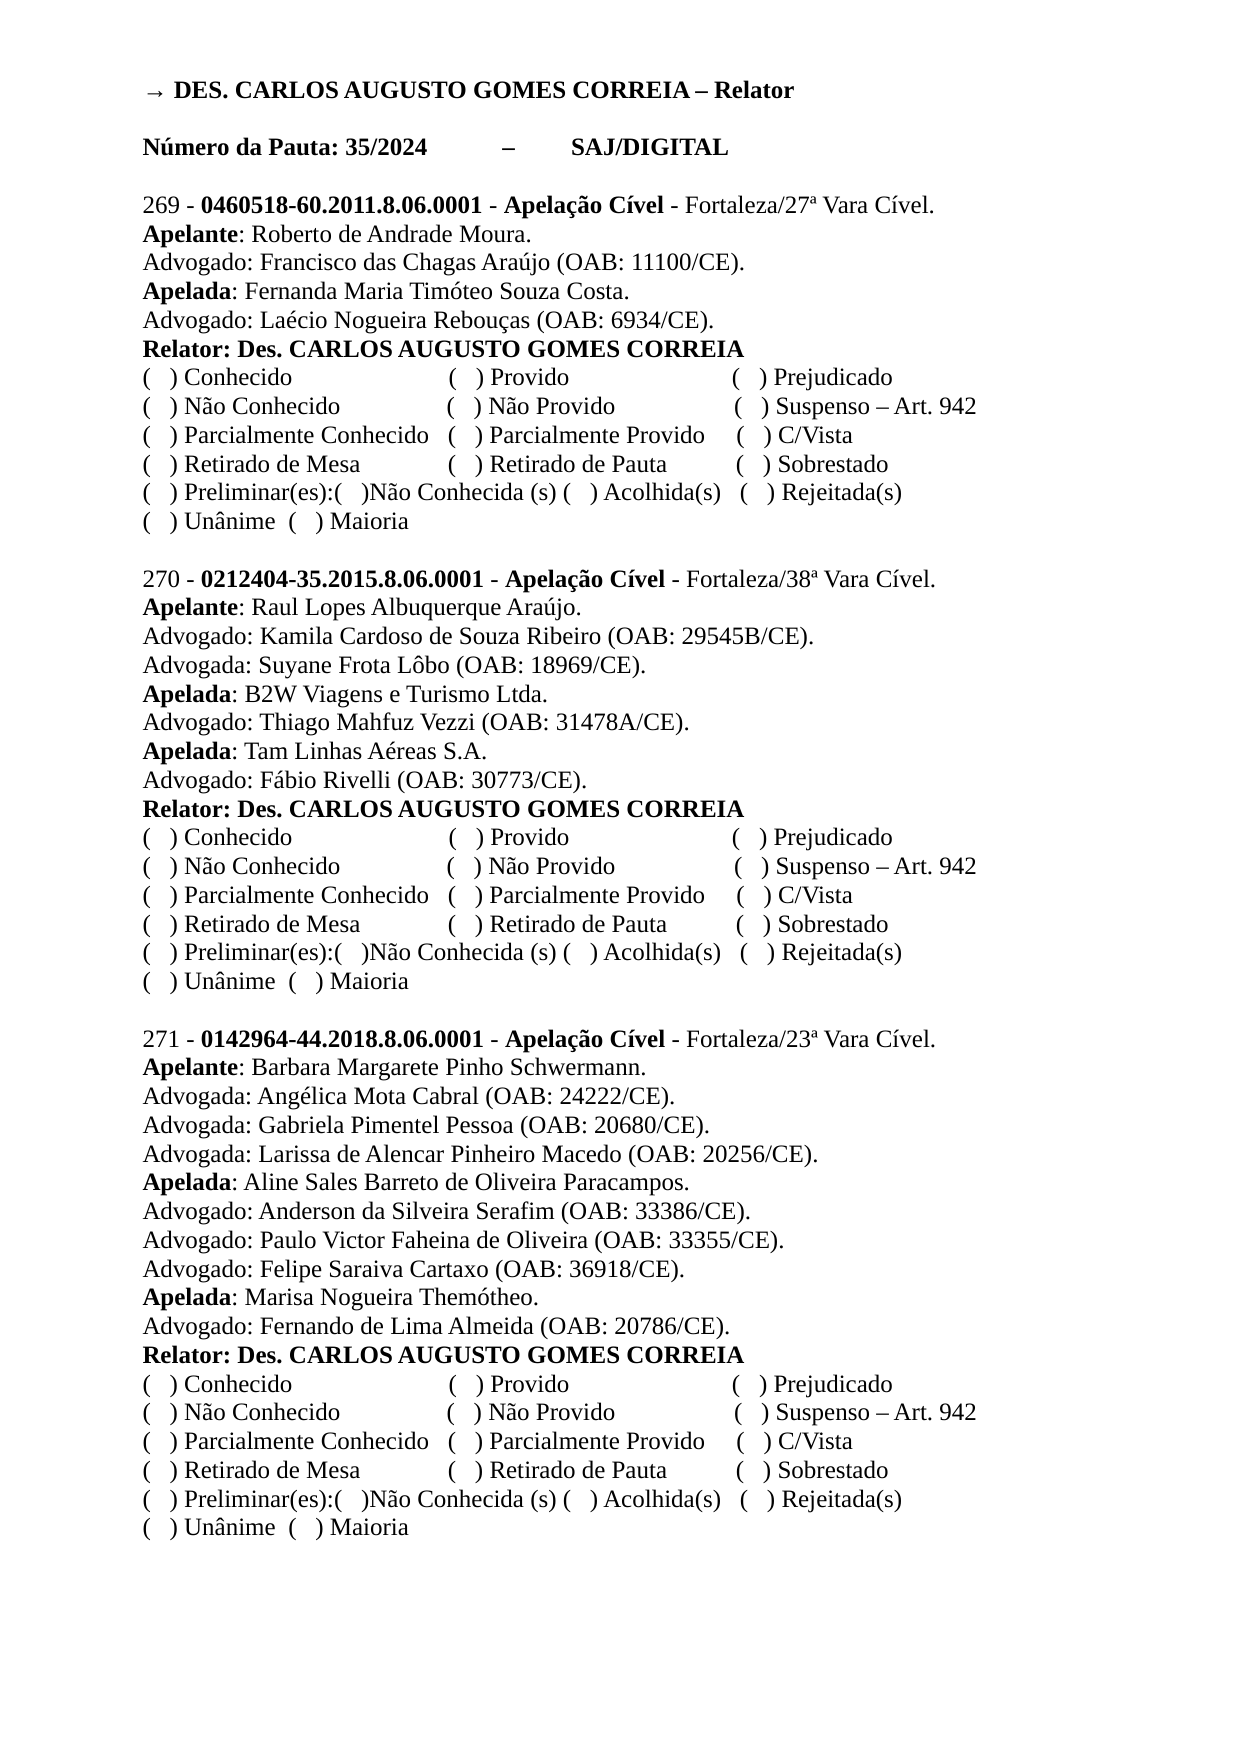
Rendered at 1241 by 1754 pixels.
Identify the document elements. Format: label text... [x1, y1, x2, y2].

text Advogado: Francisco das Chagas Araújo (OAB: 11100/CE). [142, 247, 1141, 276]
text ( ) Retirado de Mesa ( ) Retirado de Pauta ( ) Sobrestado [142, 909, 1158, 937]
text Advogada: Gabriela Pimentel Pessoa (OAB: 20680/CE). [142, 1110, 1141, 1139]
text ( ) Preliminar(es):( )Não Conhecida (s) ( ) Acolhida(s) ( ) Rejeitada(s) [142, 937, 1158, 966]
text ( ) Preliminar(es):( )Não Conhecida (s) ( ) Acolhida(s) ( ) Rejeitada(s) [142, 1484, 1158, 1512]
text → DES. CARLOS AUGUSTO GOMES CORREIA – Relator [142, 75, 1141, 104]
text ( ) Retirado de Mesa ( ) Retirado de Pauta ( ) Sobrestado [142, 1455, 1158, 1484]
text ( ) Unânime ( ) Maioria [142, 506, 1158, 535]
text ( ) Não Conhecido ( ) Não Provido ( ) Suspenso – Art. 942 [142, 1397, 1158, 1426]
text Advogado: Paulo Victor Faheina de Oliveira (OAB: 33355/CE). [142, 1225, 1141, 1254]
text ( ) Parcialmente Conhecido ( ) Parcialmente Provido ( ) C/Vista [142, 880, 1158, 909]
text ( ) Parcialmente Conhecido ( ) Parcialmente Provido ( ) C/Vista [142, 1426, 1158, 1455]
text Apelada: Tam Linhas Aéreas S.A. [142, 736, 1141, 765]
text Apelante: Barbara Margarete Pinho Schwermann. [142, 1052, 1141, 1081]
text ( ) Conhecido ( ) Provido ( ) Prejudicado [142, 822, 1141, 851]
text 271 - 0142964-44.2018.8.06.0001 - Apelação Cível - Fortaleza/23ª Vara Cível. [142, 1024, 1141, 1052]
text ( ) Retirado de Mesa ( ) Retirado de Pauta ( ) Sobrestado [142, 449, 1158, 477]
text Apelada: Marisa Nogueira Themótheo. [142, 1282, 1141, 1311]
text Advogado: Laécio Nogueira Rebouças (OAB: 6934/CE). [142, 305, 1141, 334]
text ( ) Parcialmente Conhecido ( ) Parcialmente Provido ( ) C/Vista [142, 420, 1158, 449]
text Advogado: Kamila Cardoso de Souza Ribeiro (OAB: 29545B/CE). [142, 621, 1141, 650]
text Advogado: Anderson da Silveira Serafim (OAB: 33386/CE). [142, 1196, 1141, 1225]
text ( ) Conhecido ( ) Provido ( ) Prejudicado [142, 362, 1141, 391]
text 269 - 0460518-60.2011.8.06.0001 - Apelação Cível - Fortaleza/27ª Vara Cível. [142, 190, 1141, 219]
text ( ) Unânime ( ) Maioria [142, 966, 1158, 995]
text ( ) Preliminar(es):( )Não Conhecida (s) ( ) Acolhida(s) ( ) Rejeitada(s) [142, 477, 1158, 506]
text Advogado: Thiago Mahfuz Vezzi (OAB: 31478A/CE). [142, 707, 1141, 736]
text Apelada: Fernanda Maria Timóteo Souza Costa. [142, 276, 1141, 305]
text Advogado: Fernando de Lima Almeida (OAB: 20786/CE). [142, 1311, 1141, 1340]
text Advogado: Felipe Saraiva Cartaxo (OAB: 36918/CE). [142, 1254, 1141, 1282]
text ( ) Não Conhecido ( ) Não Provido ( ) Suspenso – Art. 942 [142, 391, 1158, 420]
text Relator: Des. CARLOS AUGUSTO GOMES CORREIA [142, 334, 1141, 362]
text ( ) Unânime ( ) Maioria [142, 1512, 1158, 1541]
text ( ) Conhecido ( ) Provido ( ) Prejudicado [142, 1369, 1141, 1397]
text Apelante: Roberto de Andrade Moura. [142, 219, 1141, 247]
text 270 - 0212404-35.2015.8.06.0001 - Apelação Cível - Fortaleza/38ª Vara Cível. [142, 564, 1141, 592]
text Apelante: Raul Lopes Albuquerque Araújo. [142, 592, 1141, 621]
text Apelada: Aline Sales Barreto de Oliveira Paracampos. [142, 1167, 1141, 1196]
text Número da Pauta: 35/2024 – SAJ/DIGITAL [142, 132, 1141, 161]
text Advogada: Suyane Frota Lôbo (OAB: 18969/CE). [142, 650, 1141, 679]
text Advogada: Angélica Mota Cabral (OAB: 24222/CE). [142, 1081, 1141, 1110]
text Relator: Des. CARLOS AUGUSTO GOMES CORREIA [142, 1340, 1141, 1369]
text ( ) Não Conhecido ( ) Não Provido ( ) Suspenso – Art. 942 [142, 851, 1158, 880]
text Apelada: B2W Viagens e Turismo Ltda. [142, 679, 1141, 707]
text Advogado: Fábio Rivelli (OAB: 30773/CE). [142, 765, 1141, 794]
text Relator: Des. CARLOS AUGUSTO GOMES CORREIA [142, 794, 1141, 822]
text Advogada: Larissa de Alencar Pinheiro Macedo (OAB: 20256/CE). [142, 1139, 1141, 1167]
